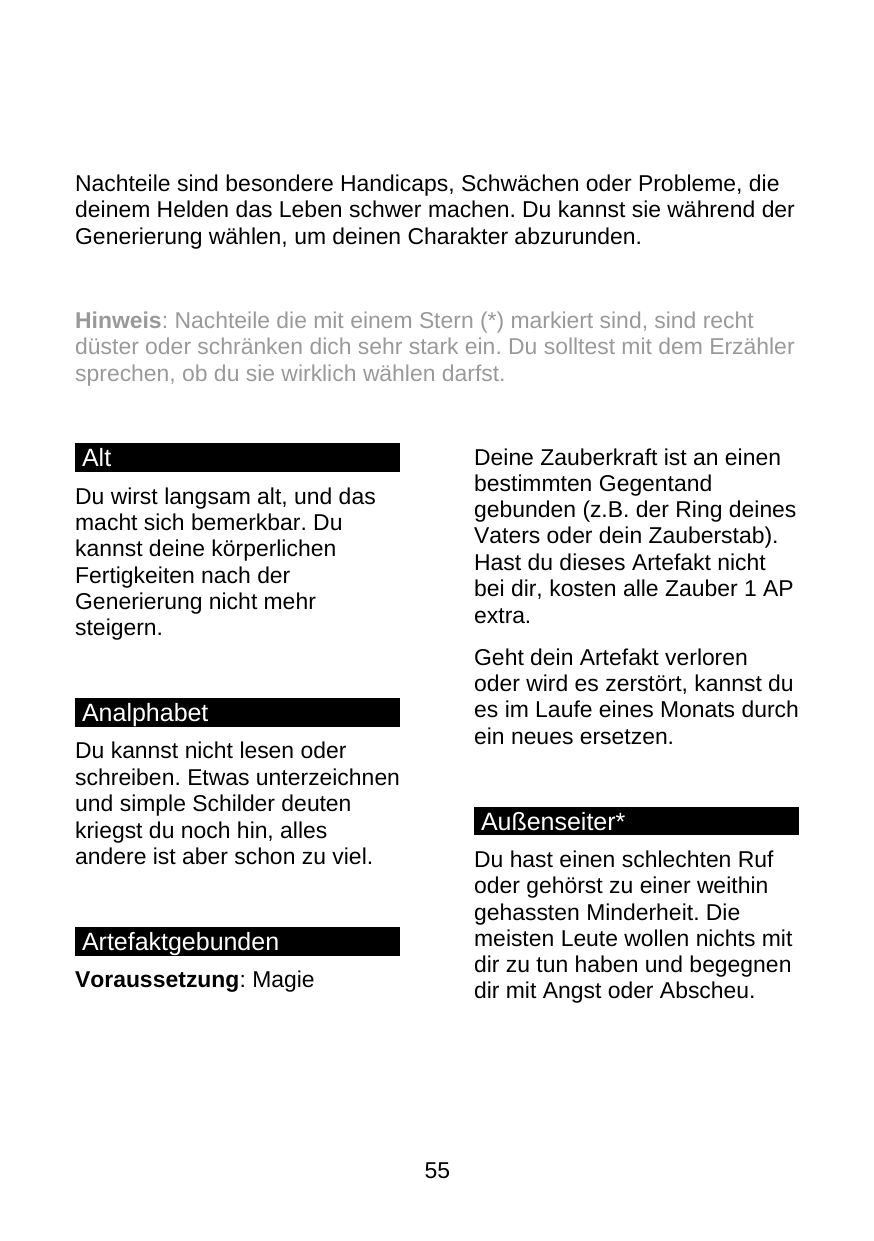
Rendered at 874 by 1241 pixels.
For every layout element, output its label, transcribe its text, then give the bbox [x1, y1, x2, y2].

text Voraussetzung: Magie [75, 966, 400, 992]
text Du kannst nicht lesen oder schreiben. Etwas unterzeichnen und simple Schilder deuten kriegst du noch hin, alles andere ist aber schon zu viel. [75, 737, 400, 869]
subtitle Alt [75, 443, 400, 472]
text Du hast einen schlechten Ruf oder gehörst zu einer weithin gehassten Minderheit. Die meisten Leute wollen nichts mit dir zu tun haben und begegnen dir mit Angst oder Abscheu. [474, 846, 799, 1004]
text Hinweis: Nachteile die mit einem Stern (*) markiert sind, sind recht düster oder schränken dich sehr stark ein. Du solltest mit dem Erzähler sprechen, ob du sie wirklich wählen darfst. [75, 307, 799, 386]
text Du wirst langsam alt, und das macht sich bemerkbar. Du kannst deine körperlichen Fertigkeiten nach der Generierung nicht mehr steigern. [75, 483, 400, 641]
text Deine Zauberkraft ist an einen bestimmten Gegentand gebunden (z.B. der Ring deines Vaters oder dein Zauberstab). Hast du dieses Artefakt nicht bei dir, kosten alle Zauber 1 AP extra. [474, 443, 799, 628]
subtitle Außenseiter* [474, 807, 799, 835]
text Geht dein Artefakt verloren oder wird es zerstört, kannst du es im Laufe eines Monats durch ein neues ersetzen. [474, 643, 799, 749]
subtitle Kapitel 7: Nachteile [75, 74, 799, 153]
text Nachteile sind besondere Handicaps, Schwächen oder Probleme, die deinem Helden das Leben schwer machen. Du kannst sie während der Generierung wählen, um deinen Charakter abzurunden. [75, 170, 799, 249]
subtitle Analphabet [75, 698, 400, 727]
subtitle Artefaktgebunden [75, 927, 400, 956]
